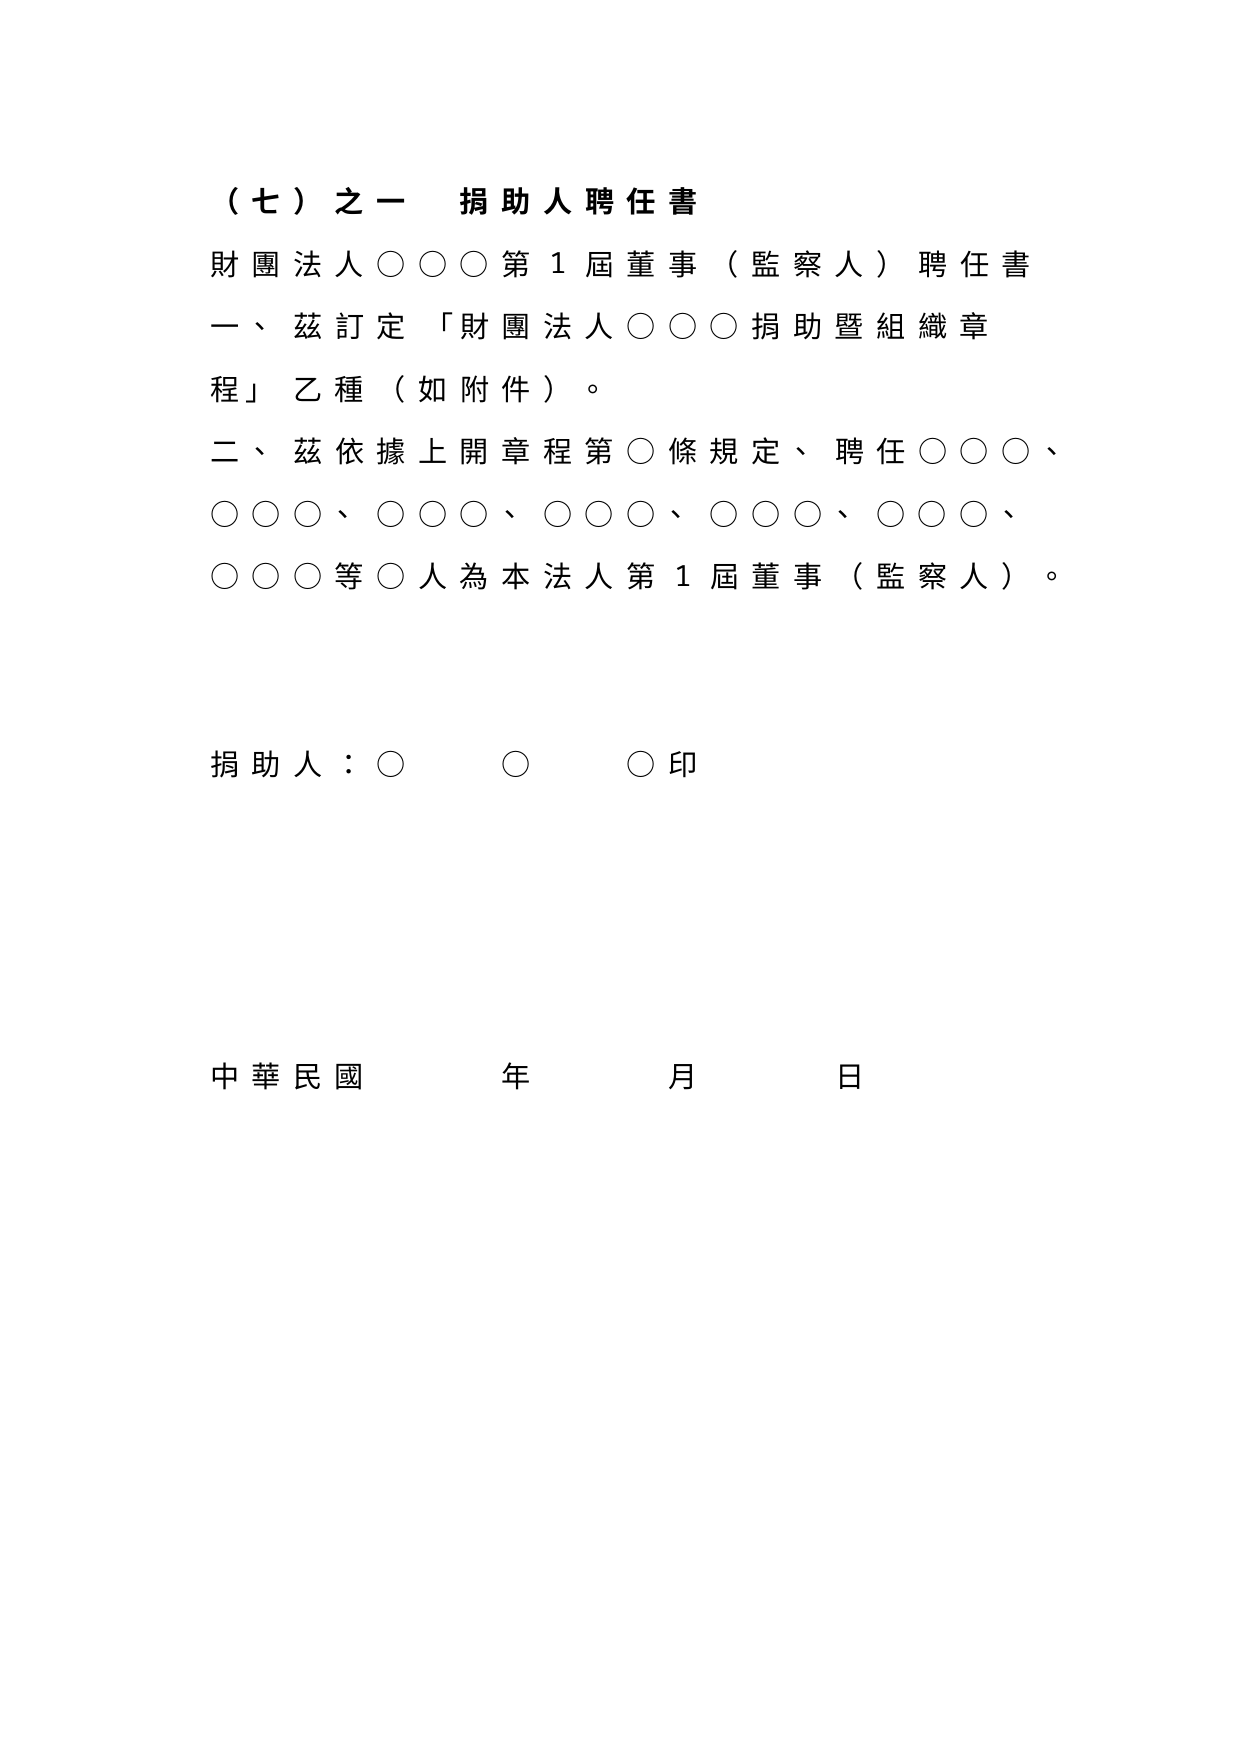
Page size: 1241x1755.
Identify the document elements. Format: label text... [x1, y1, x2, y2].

text （七）之一 捐助人聘任書 [203, 158, 1037, 221]
text 財團法人○○○第1屆董事（監察人）聘任書 [203, 221, 1037, 283]
text 中華民國 年 月 日 [203, 1033, 1037, 1096]
text 捐助人：○ ○ ○印 [203, 721, 1037, 783]
text 二、茲依據上開章程第○條規定、聘任○○○、○○○、○○○、○○○、○○○、○○○、○○○等○人為本法人第1屆董事（監察人）。 [203, 408, 1037, 596]
text 一、茲訂定「財團法人○○○捐助暨組織章程」乙種（如附件）。 [203, 283, 1037, 408]
